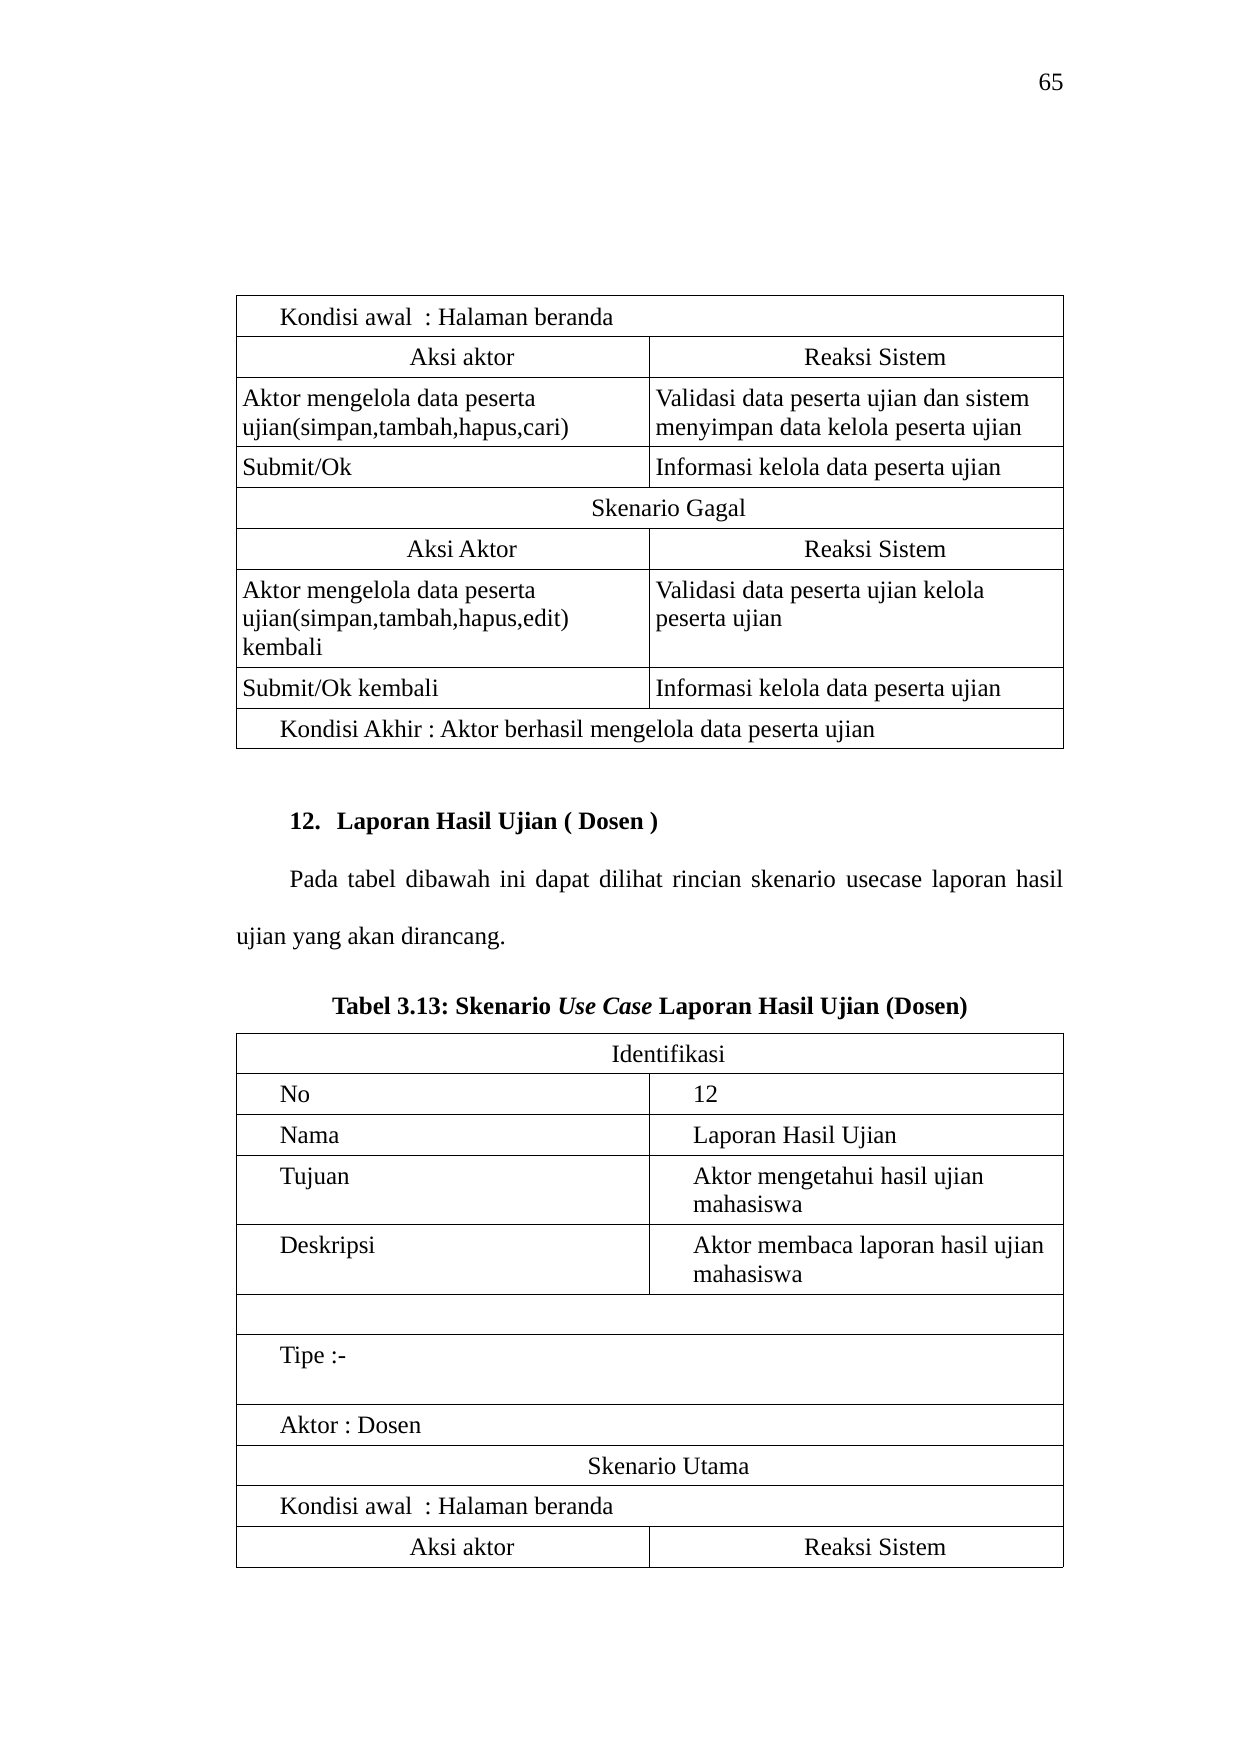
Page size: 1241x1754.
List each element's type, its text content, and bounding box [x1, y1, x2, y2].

table_cell Reaksi Sistem [650, 1527, 1063, 1567]
table_cell Submit/Ok kembali [237, 668, 649, 707]
table_cell Aktor mengelola data peserta ujian(simpan,tambah,hapus,edit) kembali [237, 570, 649, 667]
table_cell [237, 1295, 1063, 1334]
table_cell Aksi aktor [237, 1527, 649, 1567]
table_cell Skenario Gagal [237, 488, 1063, 528]
table_cell Skenario Utama [237, 1446, 1063, 1485]
table_cell Nama [237, 1115, 649, 1154]
table_cell Aksi aktor [237, 337, 649, 377]
table_cell Aktor mengelola data peserta ujian(simpan,tambah,hapus,cari) [237, 378, 649, 446]
table_cell Kondisi awal : Halaman beranda [237, 1486, 1063, 1526]
table_cell Aktor mengetahui hasil ujian mahasiswa [650, 1156, 1063, 1224]
text Tabel 3.13: Skenario Use Case Laporan Hasil Ujian (Dosen) [236, 991, 1063, 1020]
table_cell Submit/Ok [237, 447, 649, 487]
table_cell Laporan Hasil Ujian [650, 1115, 1063, 1154]
table_cell No [237, 1074, 649, 1114]
table_cell Kondisi awal : Halaman beranda [237, 296, 1063, 336]
table_cell Reaksi Sistem [650, 337, 1063, 377]
table_cell Tipe :- [237, 1335, 1063, 1404]
table_cell Reaksi Sistem [650, 529, 1063, 568]
table_cell Informasi kelola data peserta ujian [650, 447, 1063, 487]
table_cell Tujuan [237, 1156, 649, 1224]
table_cell Aktor : Dosen [237, 1405, 1063, 1444]
table_cell 12 [650, 1074, 1063, 1114]
list Laporan Hasil Ujian ( Dosen ) [289, 806, 1063, 835]
table_cell Validasi data peserta ujian kelola peserta ujian [650, 570, 1063, 667]
text Pada tabel dibawah ini dapat dilihat rincian skenario usecase laporan hasil ujian yang akan dirancang. [236, 864, 1063, 950]
table_cell Kondisi Akhir : Aktor berhasil mengelola data peserta ujian [237, 709, 1063, 748]
table_cell Aksi Aktor [237, 529, 649, 568]
table_header Identifikasi [237, 1034, 1063, 1073]
table_cell Informasi kelola data peserta ujian [650, 668, 1063, 707]
table_cell Deskripsi [237, 1225, 649, 1293]
table_cell Aktor membaca laporan hasil ujian mahasiswa [650, 1225, 1063, 1293]
table_cell Validasi data peserta ujian dan sistem menyimpan data kelola peserta ujian [650, 378, 1063, 446]
